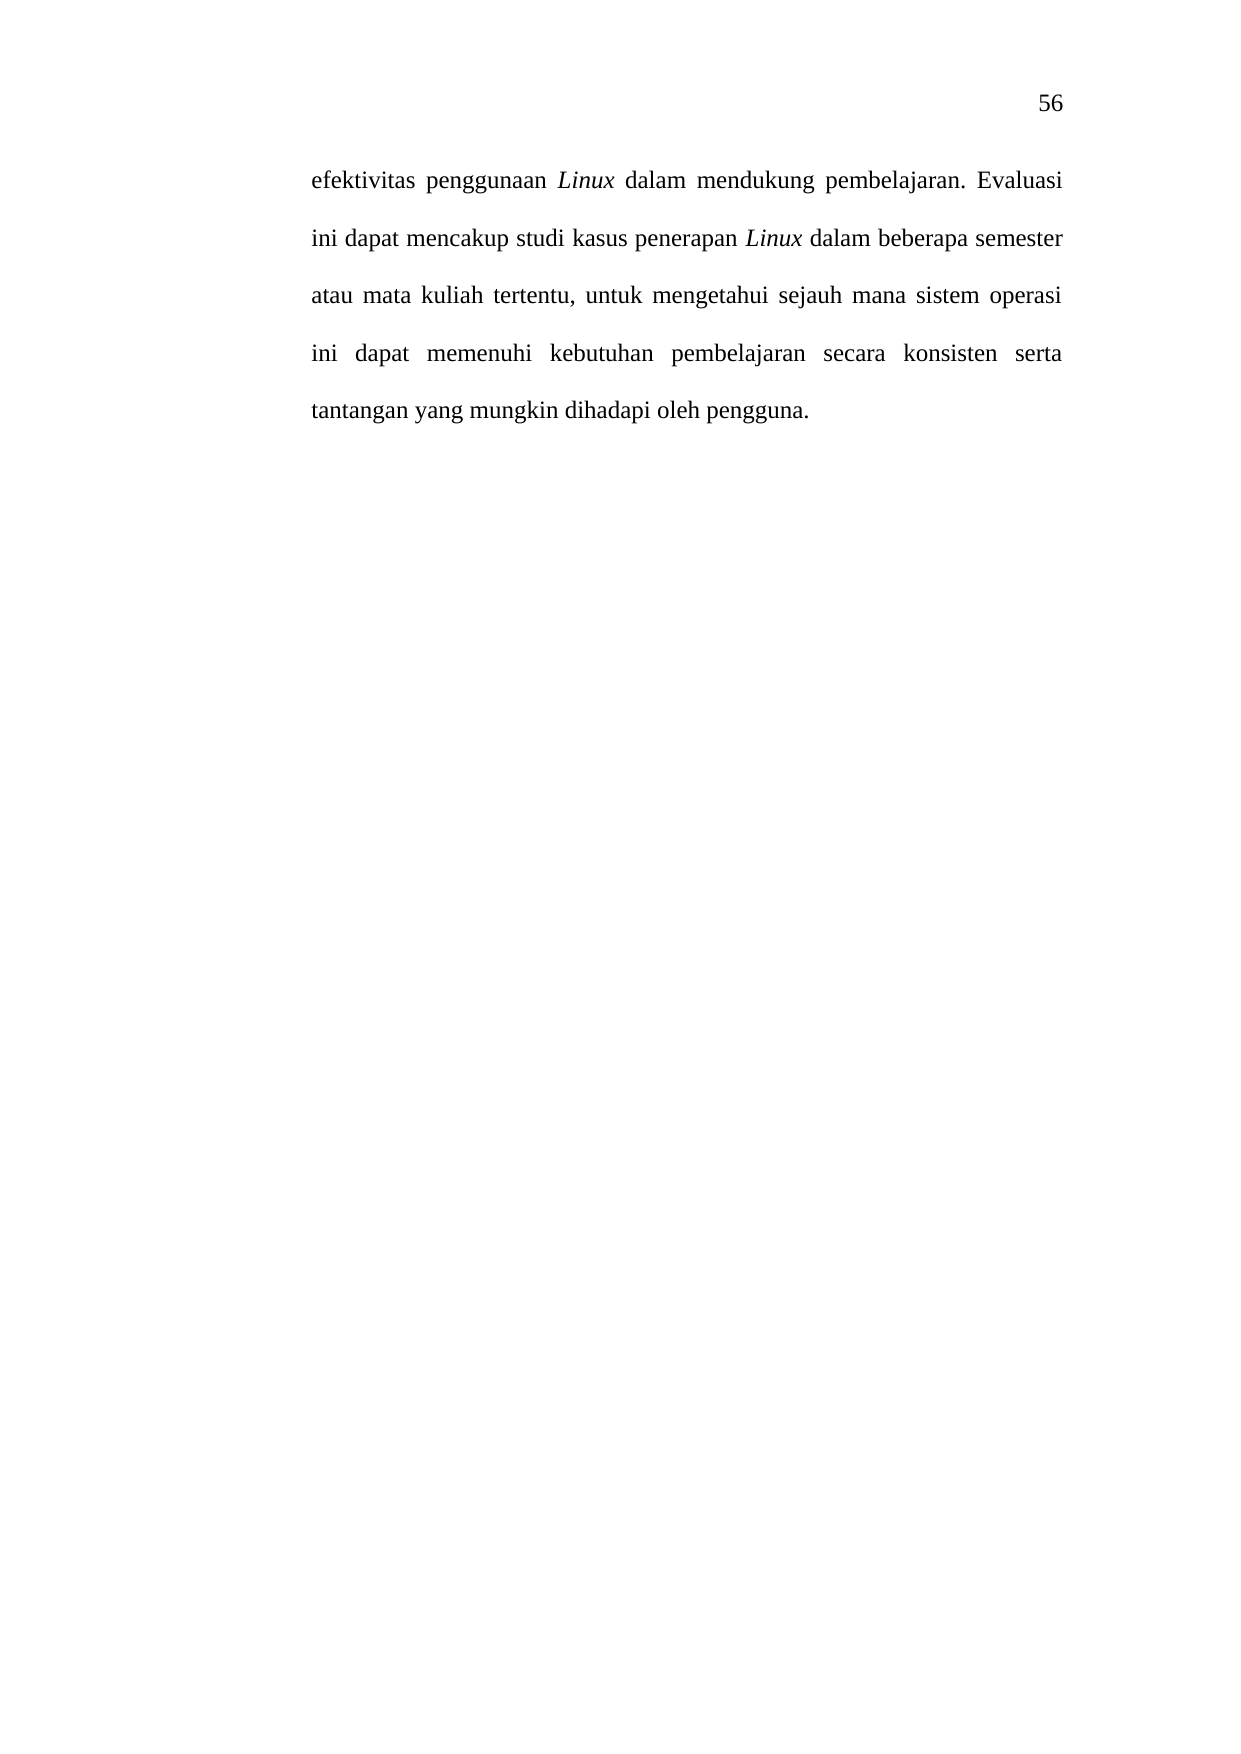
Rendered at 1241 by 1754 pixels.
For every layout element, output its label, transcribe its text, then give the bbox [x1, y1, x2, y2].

list efektivitas penggunaan Linux dalam mendukung pembelajaran. Evaluasi ini dapat mencakup studi kasus penerapan Linux dalam beberapa semester atau mata kuliah tertentu, untuk mengetahui sejauh mana sistem operasi ini dapat memenuhi kebutuhan pembelajaran secara konsisten serta tantangan yang mungkin dihadapi oleh pengguna. [274, 165, 1063, 424]
